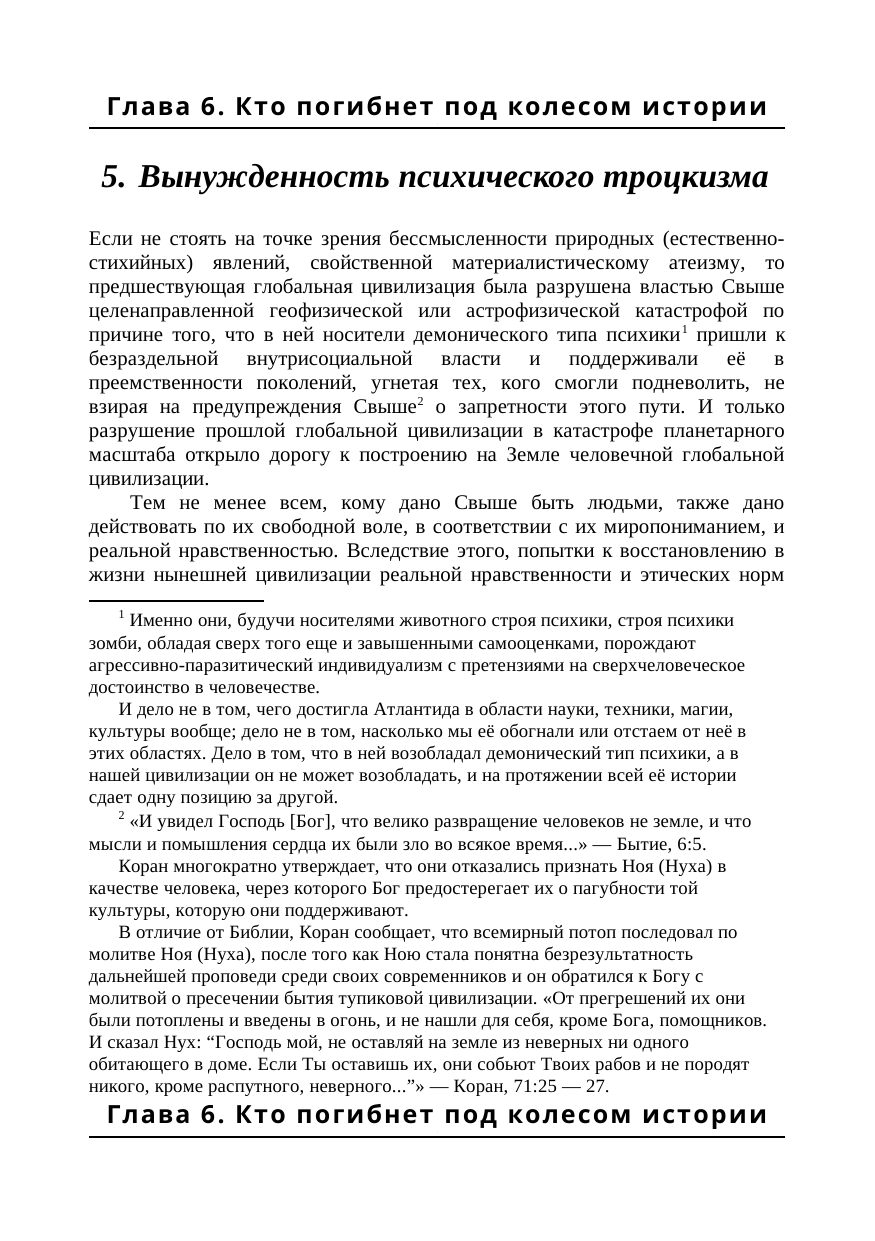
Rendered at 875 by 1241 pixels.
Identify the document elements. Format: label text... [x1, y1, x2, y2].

text В отличие от Библии, Коран сообщает, что всемирный потоп последовал по молитве Ноя (Нуха), после того как Ною стала понятна безрезультатность дальнейшей проповеди среди своих современников и он обратился к Богу с молитвой о пресечении бытия тупиковой цивилизации. «От прегрешений их они были потоплены и введены в огонь, и не нашли для себя, кроме Бога, помощников. И сказал Нух: “Господь мой, не оставляй на земле из неверных ни одного обитающего в доме. Если Ты оставишь их, они собьют Твоих рабов и не породят никого, кроме распутного, неверного...”» — Коран, 71:25 — 27. [89, 920, 785, 1097]
text Если не стоять на точке зрения бессмысленности природных (естественно-стихийных) явлений, свойственной материалистическому атеизму, то предшествующая глобальная цивилизация была разрушена властью Свыше целенаправленной геофизической или астрофизической катастрофой по причине того, что в ней носители демонического типа психики пришли к безраздельной внутрисоциальной власти и поддерживали её в преемственности поколений, угнетая тех, кого смогли подневолить, не взирая на предупреждения Свыше о запретности этого пути. И только разрушение прошлой глобальной цивилизации в катастрофе планетарного масштаба открыло дорогу к построению на Земле человечной глобальной цивилизации. [89, 225, 785, 490]
text Именно они, будучи носителями животного строя психики, строя психики зомби, обладая сверх того еще и завышенными самооценками, порождают агрессивно-паразитический индивидуализм с претензиями на сверхчеловеческое достоинство в человечестве. [89, 607, 785, 697]
text И дело не в том, чего достигла Атлантида в области науки, техники, магии, культуры вообще; дело не в том, насколько мы её обогнали или отстаем от неё в этих областях. Дело в том, что в ней возобладал демонический тип психики, а в нашей цивилизации он не может возобладать, и на протяжении всей её истории сдает одну позицию за другой. [89, 697, 785, 808]
subtitle 5. Вынужденность психического троцкизма [89, 156, 785, 194]
text Тем не менее всем, кому дано Свыше быть людьми, также дано действовать по их свободной воле, в соответствии с их миропониманием, и реальной нравственностью. Вследствие этого, попытки к восстановлению в жизни нынешней цивилизации реальной нравственности и этических норм [89, 490, 785, 586]
text Коран многократно утверждает, что они отказались признать Ноя (Нуха) в качестве человека, через которого Бог предостерегает их о пагубности той культуры, которую они поддерживают. [89, 854, 785, 920]
text «И увидел Господь [Бог], что велико развращение человеков не земле, и что мысли и помышления сердца их были зло во всякое время...» — Бытие, 6:5. [89, 808, 785, 854]
